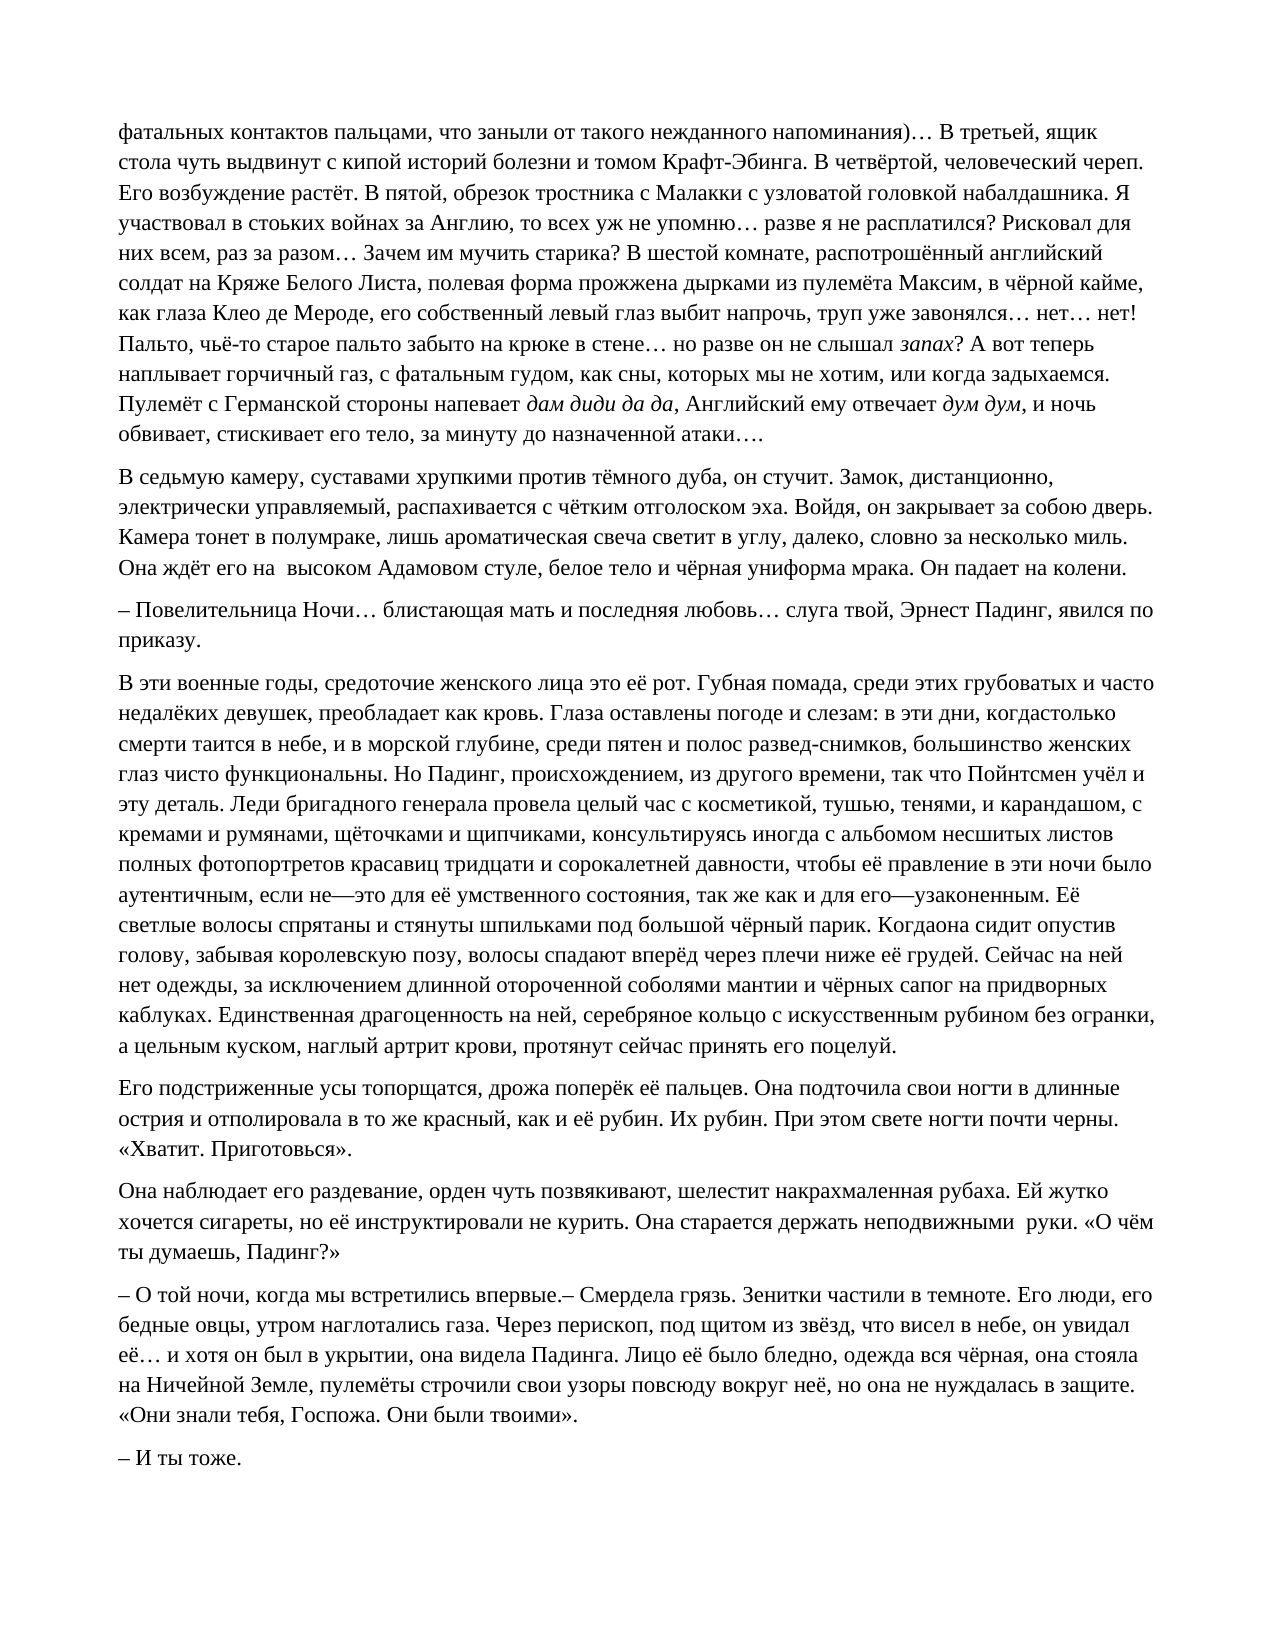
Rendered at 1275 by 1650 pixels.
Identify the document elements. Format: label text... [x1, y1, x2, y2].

text Его подстриженные усы топорщатся, дрожа поперёк её пальцев. Она подточила свои ногти в длинные острия и отполировала в то же красный, как и её рубин. Их рубин. При этом свете ногти почти черны. «Хватит. Приготовься». [118, 1074, 1157, 1161]
text В седьмую камеру, суставами хрупкими против тёмного дуба, он стучит. Замок, дистанционно, электрически управляемый, распахивается с чётким отголоском эха. Войдя, он закрывает за собою дверь. Камера тонет в полумраке, лишь ароматическая свеча светит в углу, далеко, словно за несколько миль. Она ждёт его на высоком Адамовом стуле, белое тело и чёрная униформа мрака. Он падает на колени. [118, 463, 1157, 580]
text – И ты тоже. [118, 1444, 1157, 1471]
text Она наблюдает его раздевание, орден чуть позвякивают, шелестит накрахмаленная рубаха. Ей жутко хочется сигареты, но её инструктировали не курить. Она старается держать неподвижными руки. «О чём ты думаешь, Падинг?» [118, 1177, 1157, 1264]
text – О той ночи, когда мы встретились впервые.– Смердела грязь. Зенитки частили в темноте. Его люди, его бедные овцы, утром наглотались газа. Через перископ, под щитом из звёзд, что висел в небе, он увидал её… и хотя он был в укрытии, она видела Падинга. Лицо её было бледно, одежда вся чёрная, она стояла на Ничейной Земле, пулемёты строчили свои узоры повсюду вокруг неё, но она не нуждалась в защите. «Они знали тебя, Госпожа. Они были твоими». [118, 1281, 1157, 1428]
text фатальных контактов пальцами, что заныли от такого нежданного напоминания)… В третьей, ящик стола чуть выдвинут с кипой историй болезни и томом Крафт-Эбинга. В четвёртой, человеческий череп. Его возбуждение растёт. В пятой, обрезок тростника с Малакки с узловатой головкой набалдашника. Я участвовал в стоьких войнах за Англию, то всех уж не упомню… разве я не расплатился? Рисковал для них всем, раз за разом… Зачем им мучить старика? В шестой комнате, распотрошённый английский солдат на Кряже Белого Листа, полевая форма прожжена дырками из пулемёта Максим, в чёрной кайме, как глаза Клео де Мероде, его собственный левый глаз выбит напрочь, труп уже завонялся… нет… нет! Пальто, чьё-то старое пальто забыто на крюке в стене… но разве он не слышал запах? А вот теперь наплывает горчичный газ, с фатальным гудом, как сны, которых мы не хотим, или когда задыхаемся. Пулемёт с Германской стороны напевает дам диди да да, Английский ему отвечает дум дум, и ночь обвивает, стискивает его тело, за минуту до назначенной атаки…. [118, 118, 1157, 447]
text – Повелительница Ночи… блистающая мать и последняя любовь… слуга твой, Эрнест Падинг, явился по приказу. [118, 596, 1157, 653]
text В эти военные годы, средоточие женского лица это её рот. Губная помада, среди этих грубоватых и часто недалёких девушек, преобладает как кровь. Глаза оставлены погоде и слезам: в эти дни, когдастолько смерти таится в небе, и в морской глубине, среди пятен и полос развед-снимков, большинство женских глаз чисто функциональны. Но Падинг, происхождением, из другого времени, так что Пойнтсмен учёл и эту деталь. Леди бригадного генерала провела целый час с косметикой, тушью, тенями, и карандашом, с кремами и румянами, щёточками и щипчиками, консультируясь иногда с альбомом несшитых листов полных фотопортретов красавиц тридцати и сорокалетней давности, чтобы её правление в эти ночи было аутентичным, если не—это для её умственного состояния, так же как и для его—узаконенным. Её светлые волосы спрятаны и стянуты шпильками под большой чёрный парик. Когдаона сидит опустив голову, забывая королевскую позу, волосы спадают вперёд через плечи ниже её грудей. Сейчас на ней нет одежды, за исключением длинной отороченной соболями мантии и чёрных сапог на придворных каблуках. Единственная драгоценность на ней, серебряное кольцо с искусственным рубином без огранки, а цельным куском, наглый артрит крови, протянут сейчас принять его поцелуй. [118, 669, 1157, 1058]
